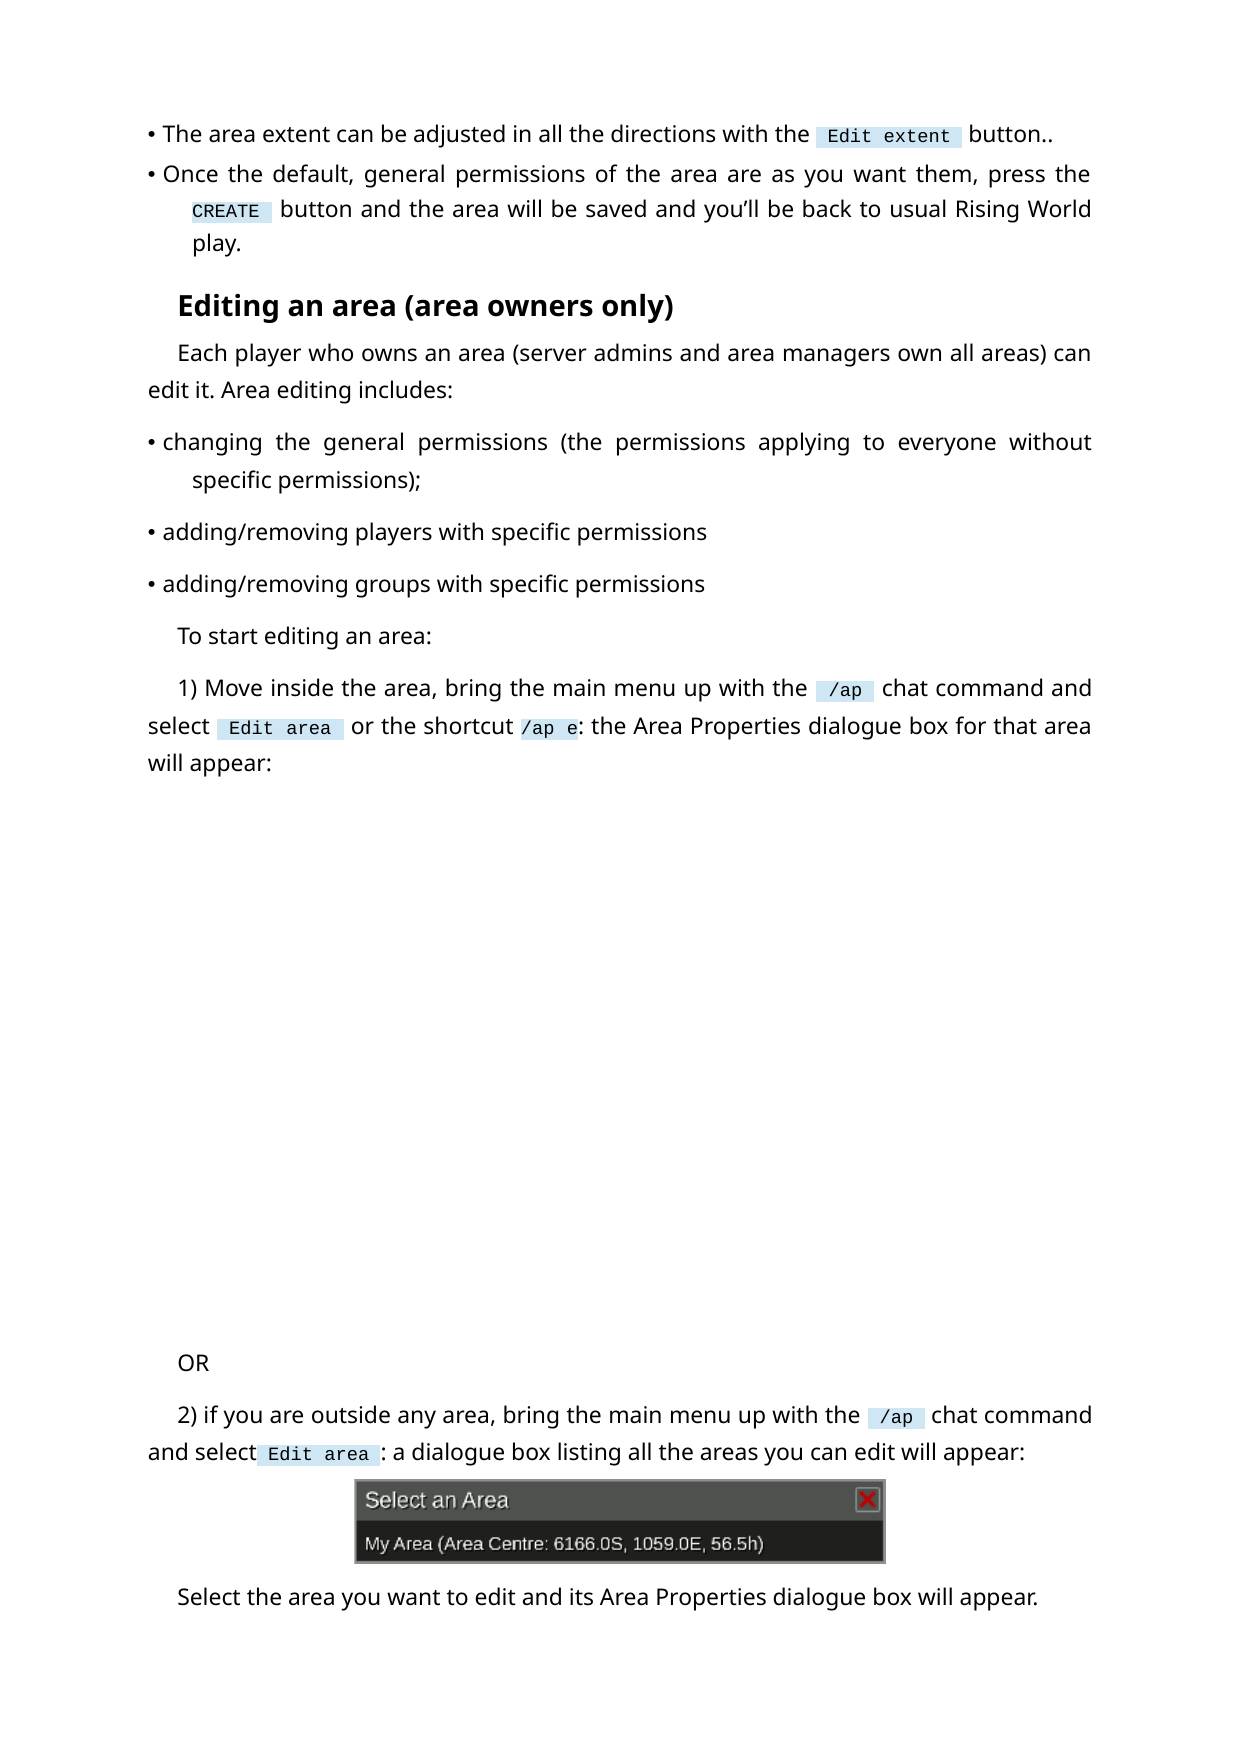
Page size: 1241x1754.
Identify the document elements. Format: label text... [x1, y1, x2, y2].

list Once the default, general permissions of the area are as you want them, press the CREATE button and the area will be saved and you’ll be back to usual Rising World play. [148, 158, 1093, 258]
list The area extent can be adjusted in all the directions with the Edit extent button.. [148, 118, 1093, 149]
picture [354, 1479, 886, 1564]
text Each player who owns an area (server admins and area managers own all areas) can edit it. Area editing includes: [148, 337, 1093, 405]
text 1) Move inside the area, bring the main menu up with the /ap chat command and select Edit area or the shortcut /ap e: the Area Properties dialogue box for that area will appear: [148, 672, 1093, 778]
subtitle Editing an area (area owners only) [148, 285, 1093, 325]
list adding/removing groups with specific permissions [148, 568, 1093, 599]
text OR [148, 799, 1093, 1378]
text Select the area you want to edit and its Area Properties dialogue box will appear. [148, 1564, 1093, 1612]
list changing the general permissions (the permissions applying to everyone without specific permissions); [148, 426, 1093, 495]
text 2) if you are outside any area, bring the main menu up with the /ap chat command and select Edit area : a dialogue box listing all the areas you can edit will appear: [148, 1399, 1093, 1468]
list adding/removing players with specific permissions [148, 516, 1093, 547]
text To start editing an area: [148, 620, 1093, 651]
